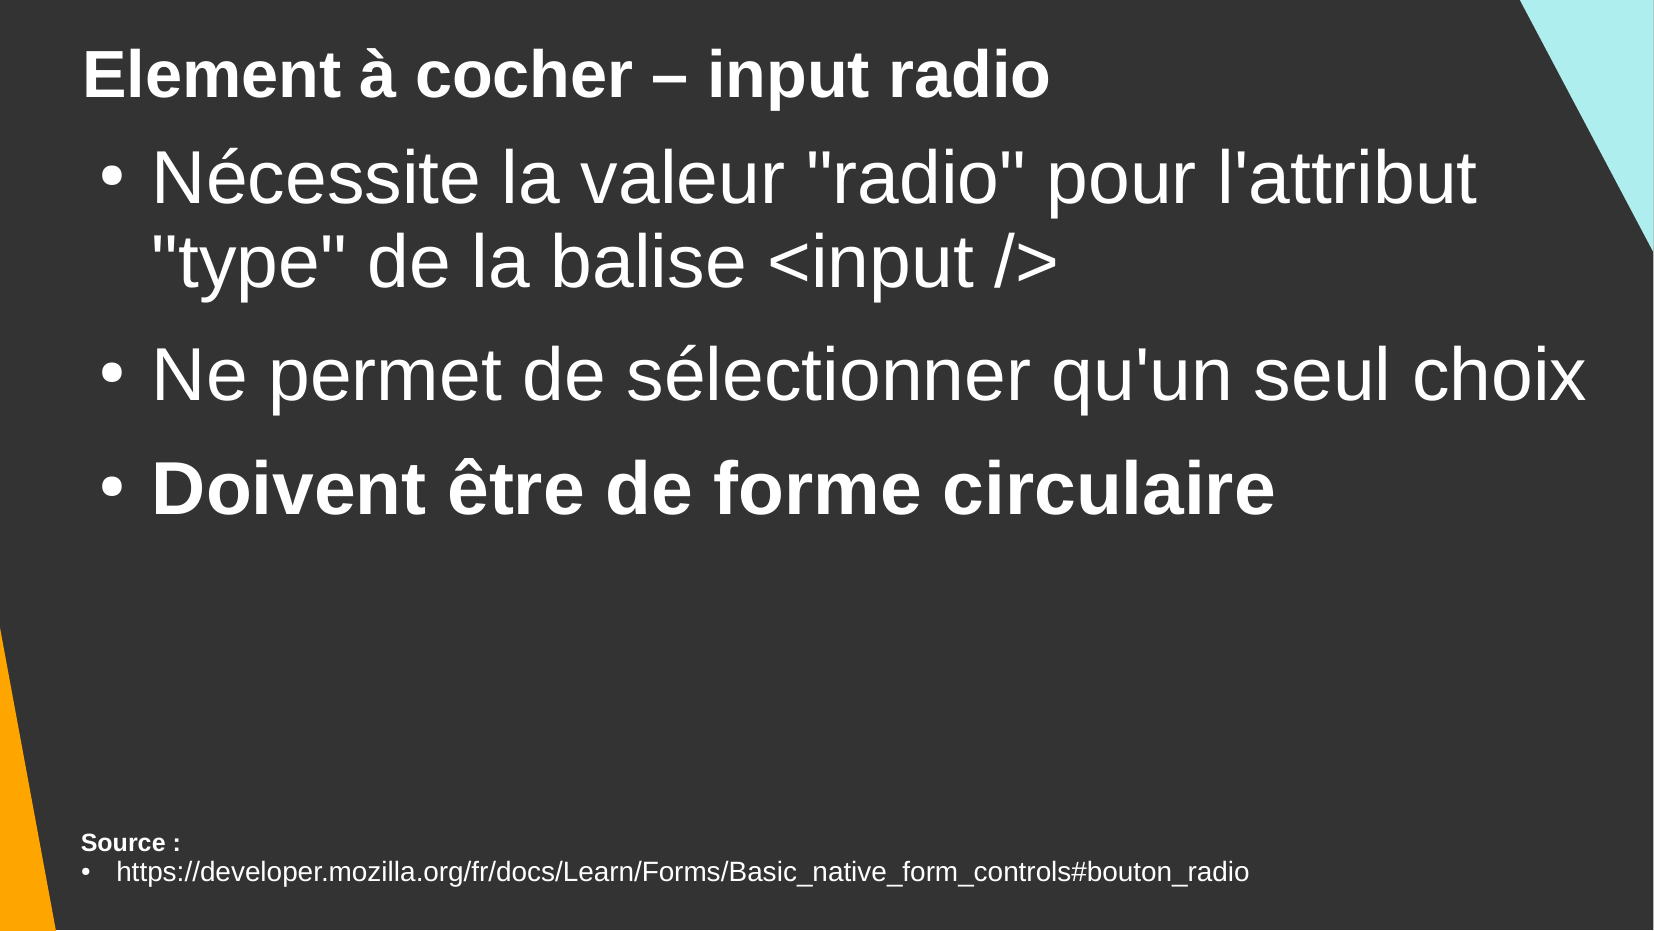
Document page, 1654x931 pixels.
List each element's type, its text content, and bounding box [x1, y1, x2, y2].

text_box [0, 627, 56, 931]
text_box [1519, 0, 1654, 254]
list Nécessite la valeur "radio" pour l'attribut "type" de la balise <input /> Ne permet de sélectionner qu'un seul choix Doivent être de forme circulaire [80, 135, 1619, 756]
title Element à cocher – input radio [82, 37, 1571, 114]
text_box Source : https://developer.mozilla.org/fr/docs/Learn/Forms/Basic_native_form_controls#bouton_radio [66, 820, 1552, 896]
